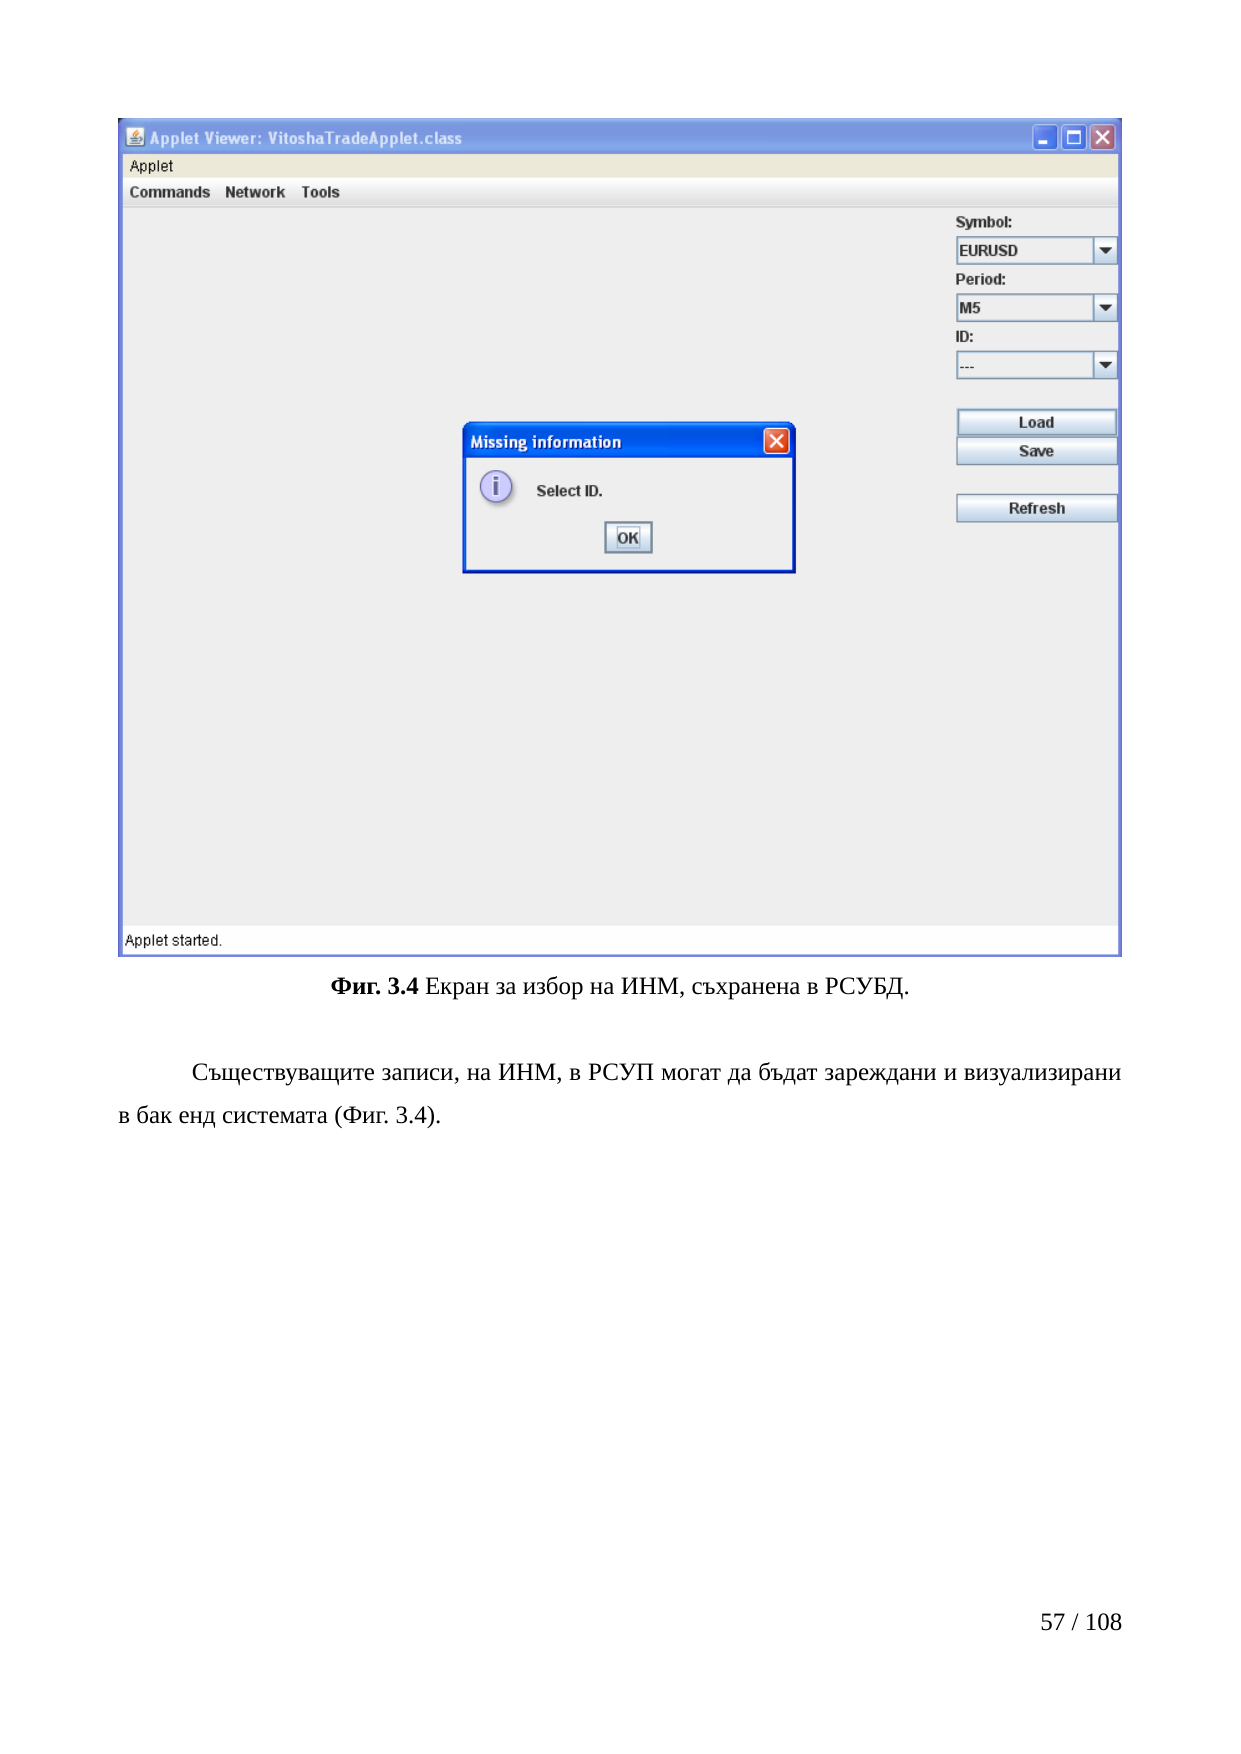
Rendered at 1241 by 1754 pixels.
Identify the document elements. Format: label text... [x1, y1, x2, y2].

picture [118, 118, 1122, 957]
text Съществуващите записи, на ИНМ, в РСУП могат да бъдат зареждани и визуализирани в бак енд системата (Фиг. 3.4). [118, 1057, 1122, 1129]
text Фиг. 3.4 Екран за избор на ИНМ, съхранена в РСУБД. [118, 957, 1122, 999]
